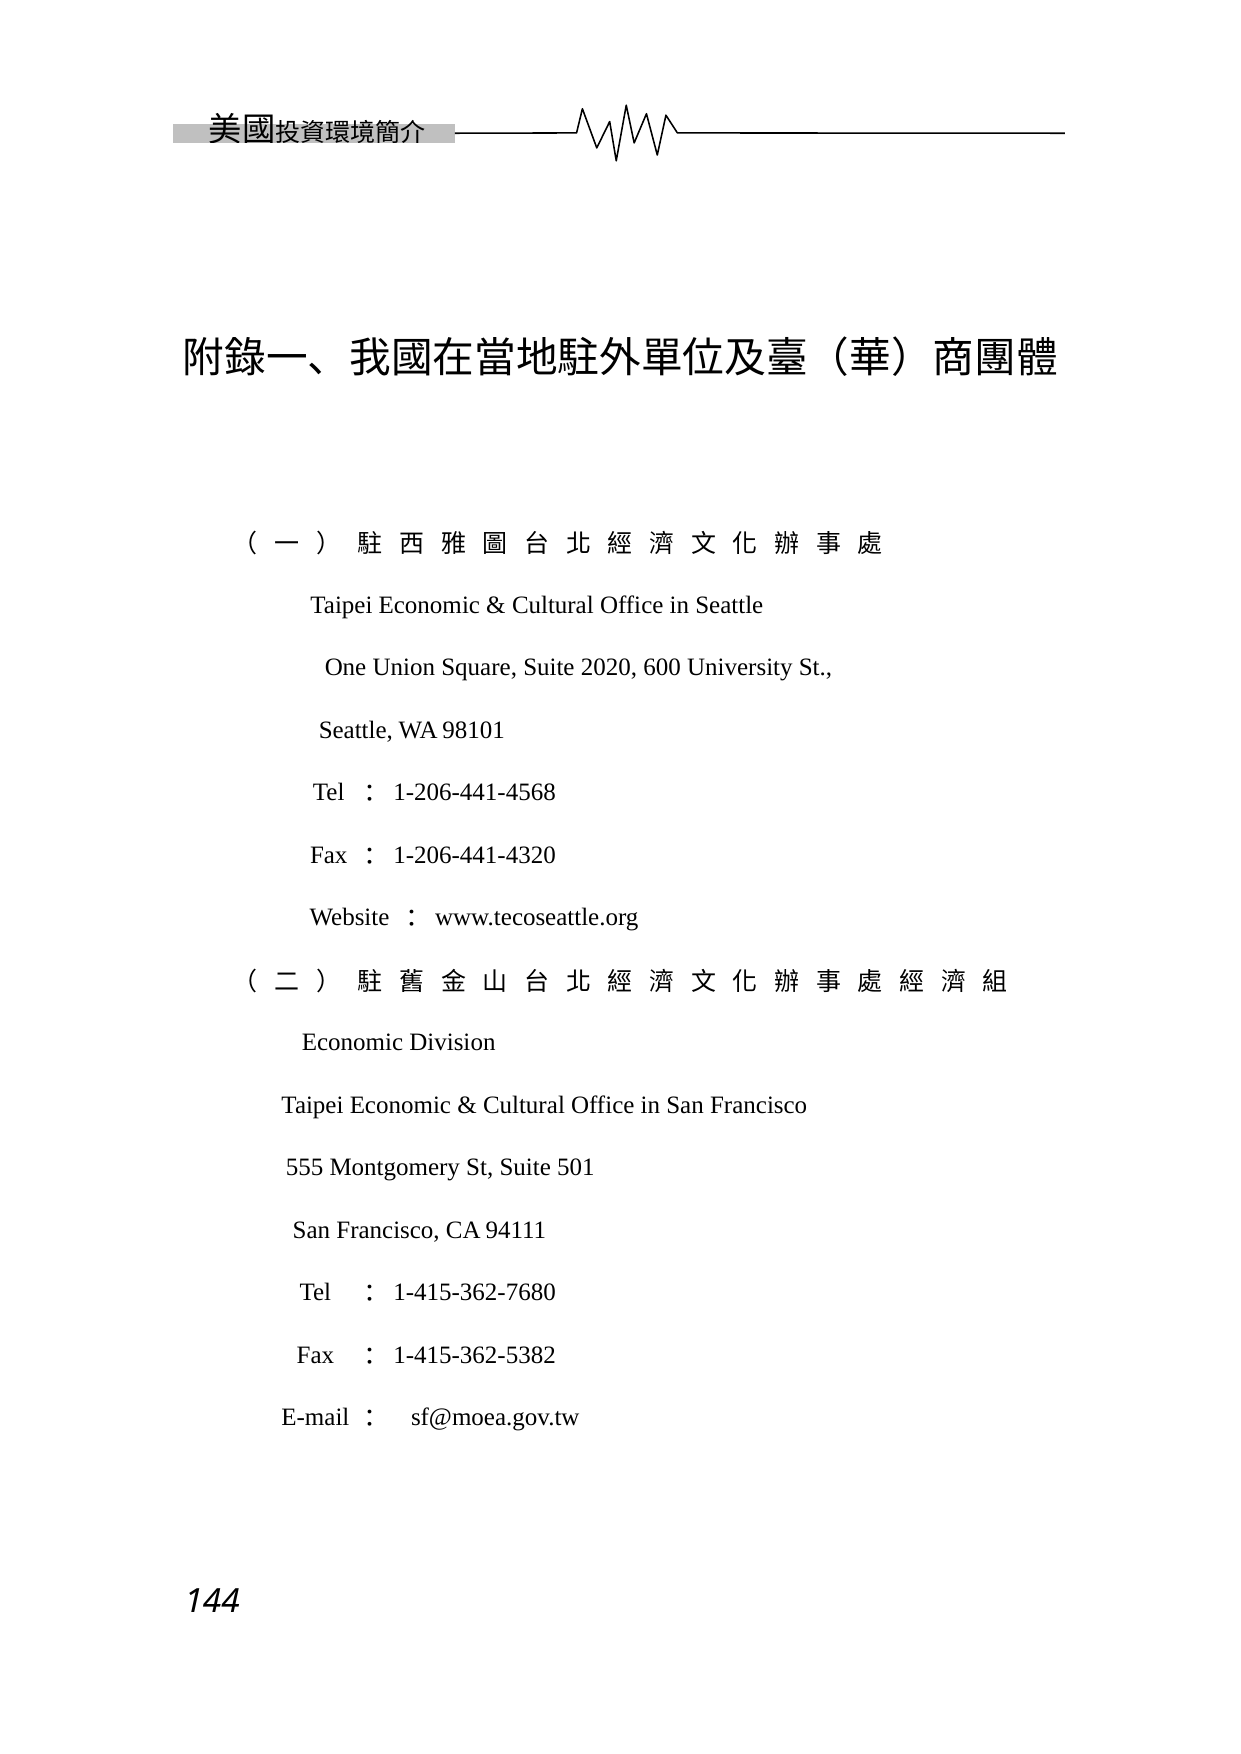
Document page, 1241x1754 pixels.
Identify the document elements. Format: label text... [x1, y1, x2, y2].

text One Union Square, Suite 2020, 600 University St., [281, 625, 1058, 688]
text Economic Division [207, 1000, 1058, 1063]
text Website：www.tecoseattle.org [281, 875, 1058, 938]
text Fax：1-206-441-4320 [281, 813, 1058, 875]
text Taipei Economic & Cultural Office in San Francisco [207, 1063, 1058, 1125]
text Seattle, WA 98101 [281, 688, 1058, 750]
text E-mail：sf@moea.gov.tw [207, 1375, 1058, 1438]
text （一）駐西雅圖台北經濟文化辦事處 [207, 500, 1058, 563]
text Tel：1-206-441-4568 [281, 750, 1058, 813]
text Fax：1-415-362-5382 [207, 1313, 1058, 1375]
text （二）駐舊金山台北經濟文化辦事處經濟組 [207, 938, 1058, 1000]
text 555 Montgomery St, Suite 501 [207, 1125, 1058, 1188]
text San Francisco, CA 94111 [207, 1188, 1058, 1250]
text 附錄一、我國在當地駐外單位及臺（華）商團體 [183, 313, 1058, 375]
text Tel：1-415-362-7680 [207, 1250, 1058, 1313]
text Taipei Economic & Cultural Office in Seattle [281, 563, 1058, 625]
